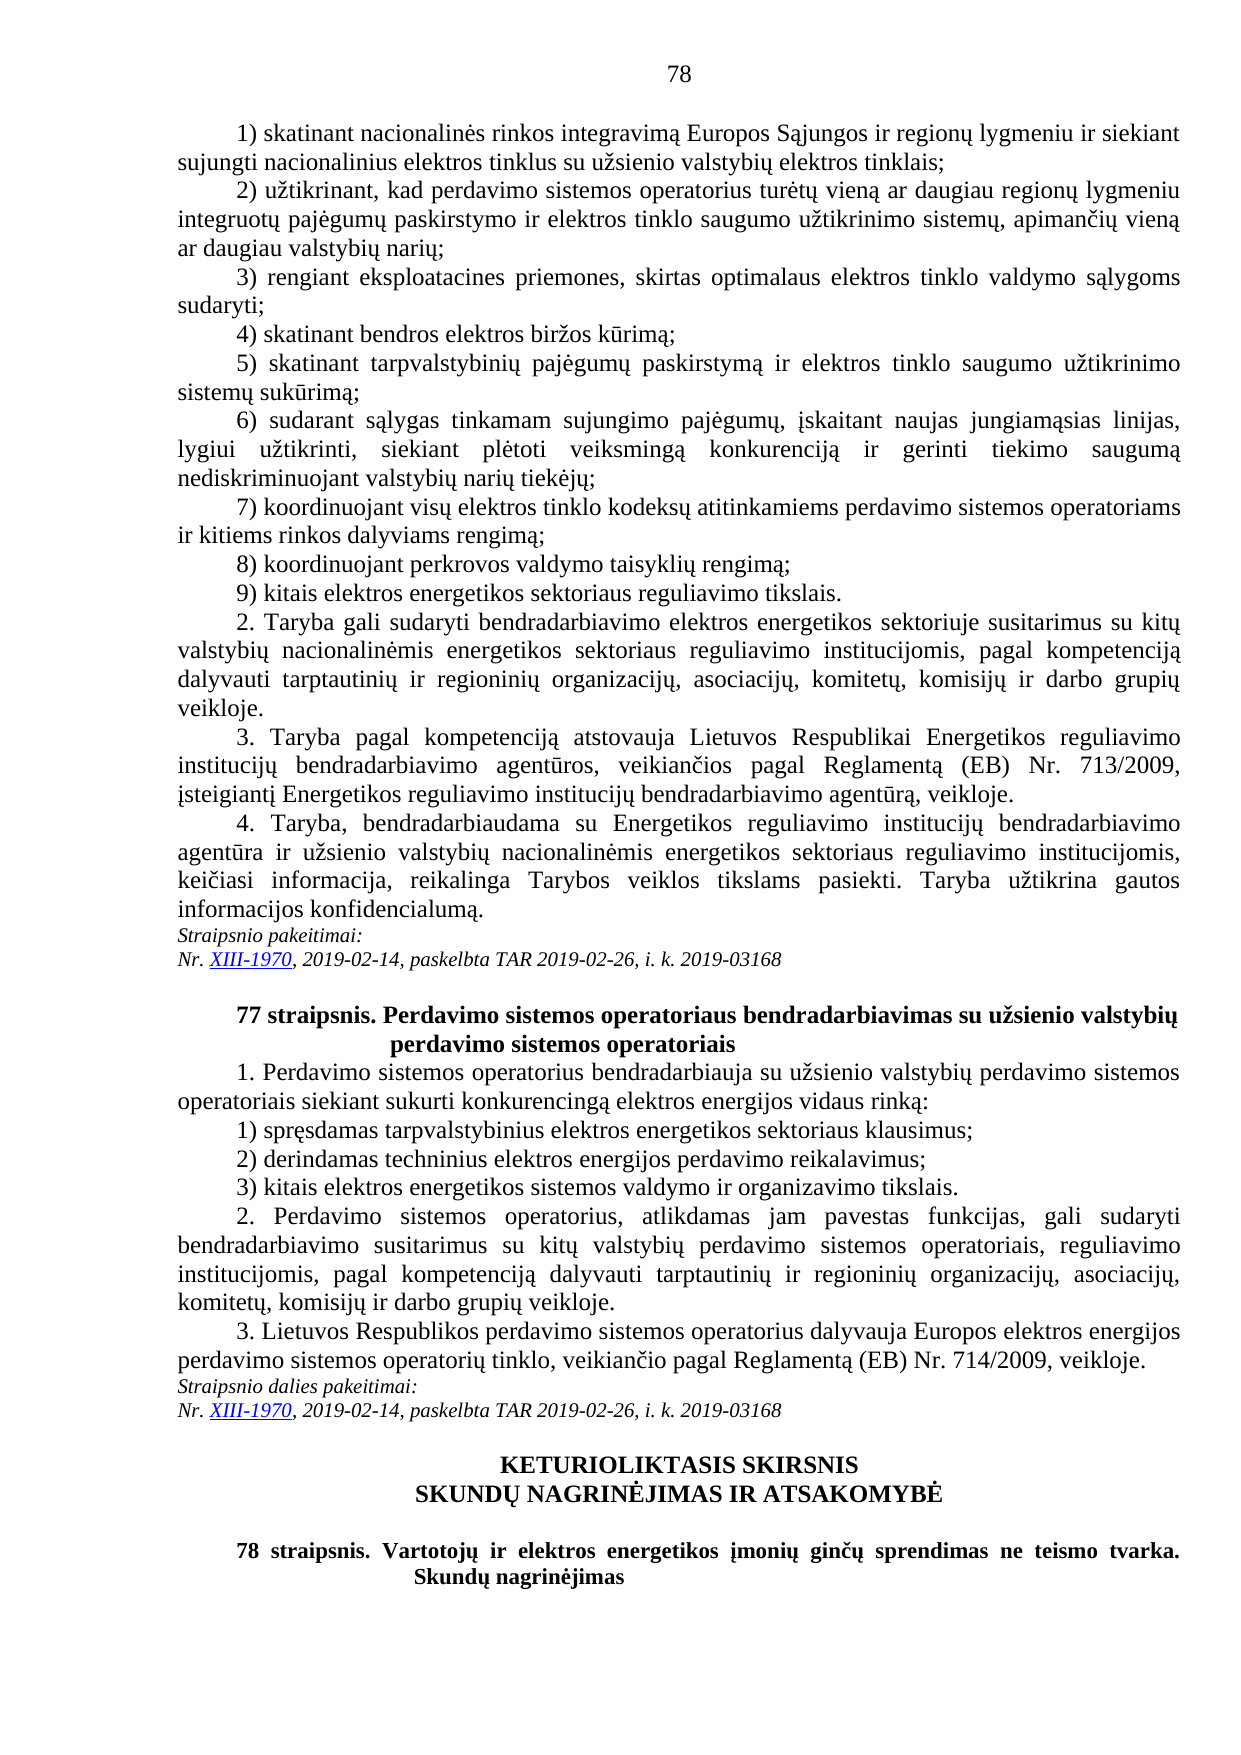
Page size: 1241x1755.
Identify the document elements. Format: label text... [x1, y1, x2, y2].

text 5) skatinant tarpvalstybinių pajėgumų paskirstymą ir elektros tinklo saugumo užtikrinimo sistemų sukūrimą; [177, 348, 1181, 406]
text 78 straipsnis. Vartotojų ir elektros energetikos įmonių ginčų sprendimas ne teismo tvarka. Skundų nagrinėjimas [236, 1537, 1181, 1589]
text Straipsnio dalies pakeitimai: [177, 1374, 1181, 1398]
text 4. Taryba, bendradarbiaudama su Energetikos reguliavimo institucijų bendradarbiavimo agentūra ir užsienio valstybių nacionalinėmis energetikos sektoriaus reguliavimo institucijomis, keičiasi informacija, reikalinga Tarybos veiklos tikslams pasiekti. Taryba užtikrina gautos informacijos konfidencialumą. [177, 808, 1181, 923]
text 3) kitais elektros energetikos sistemos valdymo ir organizavimo tikslais. [177, 1172, 1181, 1201]
text 9) kitais elektros energetikos sektoriaus reguliavimo tikslais. [177, 578, 1181, 607]
text KETURIOLIKTASIS SKIRSNIS [177, 1451, 1181, 1479]
text 3. Lietuvos Respublikos perdavimo sistemos operatorius dalyvauja Europos elektros energijos perdavimo sistemos operatorių tinklo, veikiančio pagal Reglamentą (EB) Nr. 714/2009, veikloje. [177, 1316, 1181, 1374]
text 4) skatinant bendros elektros biržos kūrimą; [177, 319, 1181, 348]
text Nr. XIII-1970, 2019-02-14, paskelbta TAR 2019-02-26, i. k. 2019-03168 [177, 947, 1181, 971]
text 2. Perdavimo sistemos operatorius, atlikdamas jam pavestas funkcijas, gali sudaryti bendradarbiavimo susitarimus su kitų valstybių perdavimo sistemos operatoriais, reguliavimo institucijomis, pagal kompetenciją dalyvauti tarptautinių ir regioninių organizacijų, asociacijų, komitetų, komisijų ir darbo grupių veikloje. [177, 1201, 1181, 1316]
text 3. Taryba pagal kompetenciją atstovauja Lietuvos Respublikai Energetikos reguliavimo institucijų bendradarbiavimo agentūros, veikiančios pagal Reglamentą (EB) Nr. 713/2009, įsteigiantį Energetikos reguliavimo institucijų bendradarbiavimo agentūrą, veikloje. [177, 722, 1181, 808]
text 6) sudarant sąlygas tinkamam sujungimo pajėgumų, įskaitant naujas jungiamąsias linijas, lygiui užtikrinti, siekiant plėtoti veiksmingą konkurenciją ir gerinti tiekimo saugumą nediskriminuojant valstybių narių tiekėjų; [177, 406, 1181, 492]
text 2. Taryba gali sudaryti bendradarbiavimo elektros energetikos sektoriuje susitarimus su kitų valstybių nacionalinėmis energetikos sektoriaus reguliavimo institucijomis, pagal kompetenciją dalyvauti tarptautinių ir regioninių organizacijų, asociacijų, komitetų, komisijų ir darbo grupių veikloje. [177, 607, 1181, 722]
text 1. Perdavimo sistemos operatorius bendradarbiauja su užsienio valstybių perdavimo sistemos operatoriais siekiant sukurti konkurencingą elektros energijos vidaus rinką: [177, 1057, 1181, 1115]
text 77 straipsnis. Perdavimo sistemos operatoriaus bendradarbiavimas su užsienio valstybių perdavimo sistemos operatoriais [236, 1000, 1181, 1057]
text SKUNDŲ NAGRINĖJIMAS IR ATSAKOMYBĖ [177, 1479, 1181, 1508]
text 2) derindamas techninius elektros energijos perdavimo reikalavimus; [177, 1144, 1181, 1172]
text 3) rengiant eksploatacines priemones, skirtas optimalaus elektros tinklo valdymo sąlygoms sudaryti; [177, 262, 1181, 319]
text 8) koordinuojant perkrovos valdymo taisyklių rengimą; [177, 549, 1181, 578]
text Nr. XIII-1970, 2019-02-14, paskelbta TAR 2019-02-26, i. k. 2019-03168 [177, 1398, 1181, 1422]
text 7) koordinuojant visų elektros tinklo kodeksų atitinkamiems perdavimo sistemos operatoriams ir kitiems rinkos dalyviams rengimą; [177, 492, 1181, 549]
text 1) spręsdamas tarpvalstybinius elektros energetikos sektoriaus klausimus; [177, 1115, 1181, 1144]
text Straipsnio pakeitimai: [177, 923, 1181, 947]
text 2) užtikrinant, kad perdavimo sistemos operatorius turėtų vieną ar daugiau regionų lygmeniu integruotų pajėgumų paskirstymo ir elektros tinklo saugumo užtikrinimo sistemų, apimančių vieną ar daugiau valstybių narių; [177, 176, 1181, 262]
text 1) skatinant nacionalinės rinkos integravimą Europos Sąjungos ir regionų lygmeniu ir siekiant sujungti nacionalinius elektros tinklus su užsienio valstybių elektros tinklais; [177, 118, 1181, 176]
